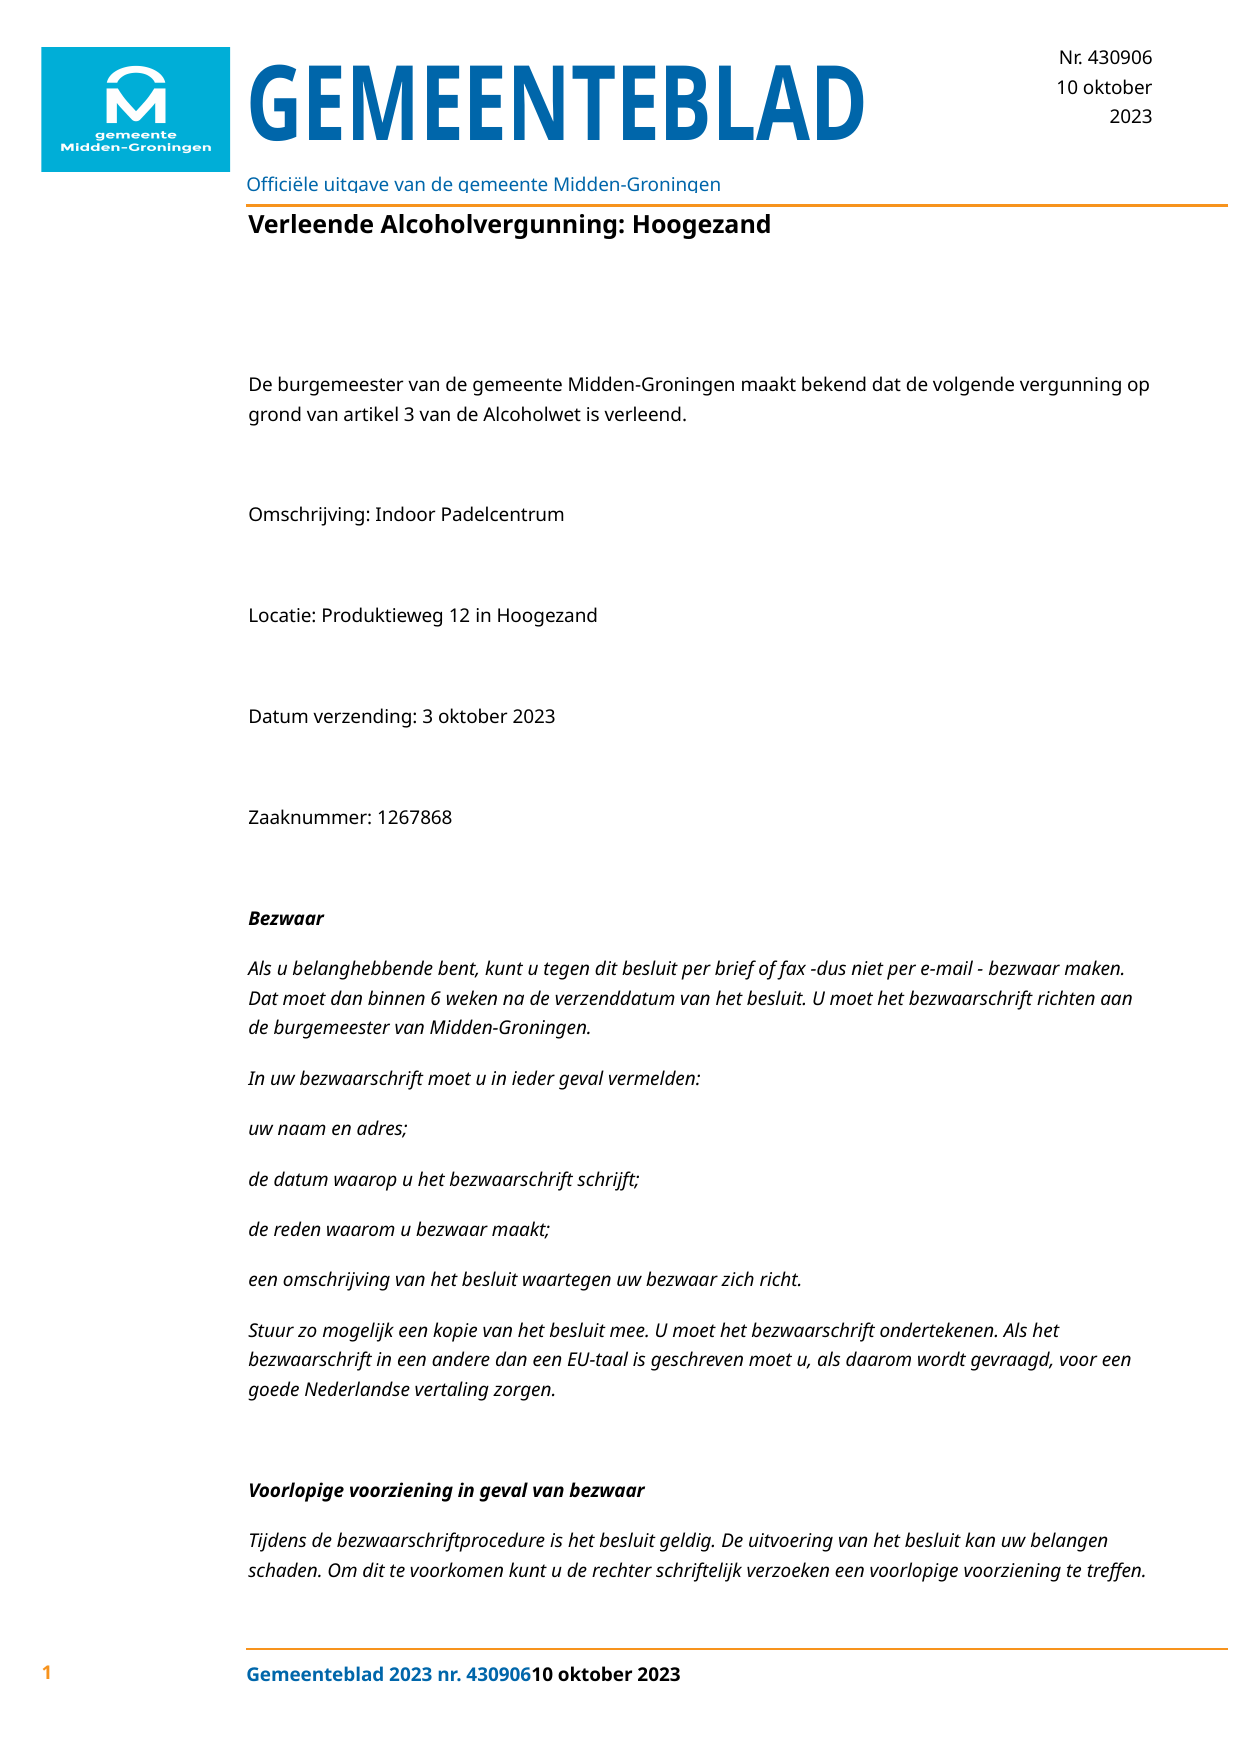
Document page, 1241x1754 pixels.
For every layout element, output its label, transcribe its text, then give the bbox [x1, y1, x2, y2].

text de datum waarop u het bezwaarschrift schrijft; [248, 1166, 1152, 1191]
text Bezwaar [248, 905, 1152, 931]
text Tijdens de bezwaarschriftprocedure is het besluit geldig. De uitvoering van het besluit kan uw belangen schaden. Om dit te voorkomen kunt u de rechter schriftelijk verzoeken een voorlopige voorziening te treffen. [248, 1527, 1152, 1583]
text De burgemeester van de gemeente Midden-Groningen maakt bekend dat de volgende vergunning op grond van artikel 3 van de Alcoholwet is verleend. [248, 371, 1152, 426]
text In uw bezwaarschrift moet u in ieder geval vermelden: [248, 1065, 1152, 1091]
text Verleende Alcoholvergunning: Hoogezand [248, 207, 1152, 241]
text Voorlopige voorziening in geval van bezwaar [248, 1477, 1152, 1503]
text Zaaknummer: 1267868 [248, 804, 1152, 830]
picture [108, 66, 164, 82]
text een omschrijving van het besluit waartegen uw bezwaar zich richt. [248, 1267, 1152, 1292]
text uw naam en adres; [248, 1115, 1152, 1141]
text Als u belanghebbende bent, kunt u tegen dit besluit per brief of fax -dus niet per e-mail - bezwaar maken. Dat moet dan binnen 6 weken na de verzenddatum van het besluit. U moet het bezwaarschrift richten aan de burgemeester van Midden-Groningen. [248, 955, 1152, 1040]
text Datum verzending: 3 oktober 2023 [248, 703, 1152, 729]
text Stuur zo mogelijk een kopie van het besluit mee. U moet het bezwaarschrift ondertekenen. Als het bezwaarschrift in een andere dan een EU-taal is geschreven moet u, als daarom wordt gevraagd, voor een goede Nederlandse vertaling zorgen. [248, 1317, 1152, 1402]
text Locatie: Produktieweg 12 in Hoogezand [248, 602, 1152, 628]
picture [184, 146, 190, 153]
text Omschrijving: Indoor Padelcentrum [248, 502, 1152, 527]
text de reden waarom u bezwaar maakt; [248, 1216, 1152, 1242]
picture [107, 89, 165, 122]
